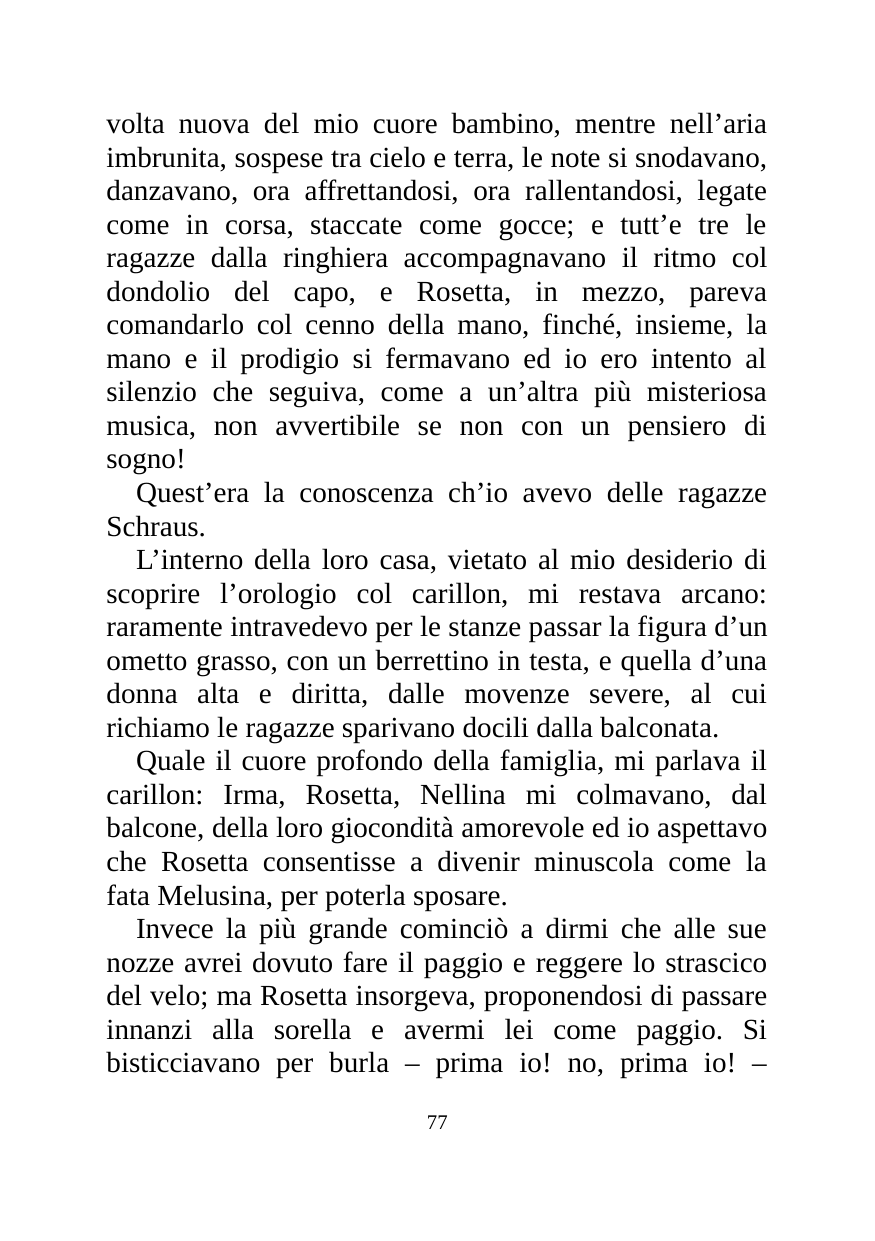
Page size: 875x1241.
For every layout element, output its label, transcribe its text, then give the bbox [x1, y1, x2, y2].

text L’interno della loro casa, vietato al mio desiderio di scoprire l’orologio col carillon, mi restava arcano: raramente intravedevo per le stanze passar la figura d’un ometto grasso, con un berrettino in testa, e quella d’una donna alta e diritta, dalle movenze severe, al cui richiamo le ragazze sparivano docili dalla balconata. [106, 542, 768, 743]
text Quale il cuore profondo della famiglia, mi parlava il carillon: Irma, Rosetta, Nellina mi colmavano, dal balcone, della loro giocondità amorevole ed io aspettavo che Rosetta consentisse a divenir minuscola come la fata Melusina, per poterla sposare. [106, 743, 768, 911]
text Invece la più grande cominciò a dirmi che alle sue nozze avrei dovuto fare il paggio e reggere lo strascico del velo; ma Rosetta insorgeva, proponendosi di passare innanzi alla sorella e avermi lei come paggio. Si bisticciavano per burla – prima io! no, prima io! – [106, 911, 768, 1079]
text volta nuova del mio cuore bambino, mentre nell’aria imbrunita, sospese tra cielo e terra, le note si snodavano, danzavano, ora affrettandosi, ora rallentandosi, legate come in corsa, staccate come gocce; e tutt’e tre le ragazze dalla ringhiera accompagnavano il ritmo col dondolio del capo, e Rosetta, in mezzo, pareva comandarlo col cenno della mano, finché, insieme, la mano e il prodigio si fermavano ed io ero intento al silenzio che seguiva, come a un’altra più misteriosa musica, non avvertibile se non con un pensiero di sogno! [106, 106, 768, 475]
text Quest’era la conoscenza ch’io avevo delle ragazze Schraus. [106, 475, 768, 542]
